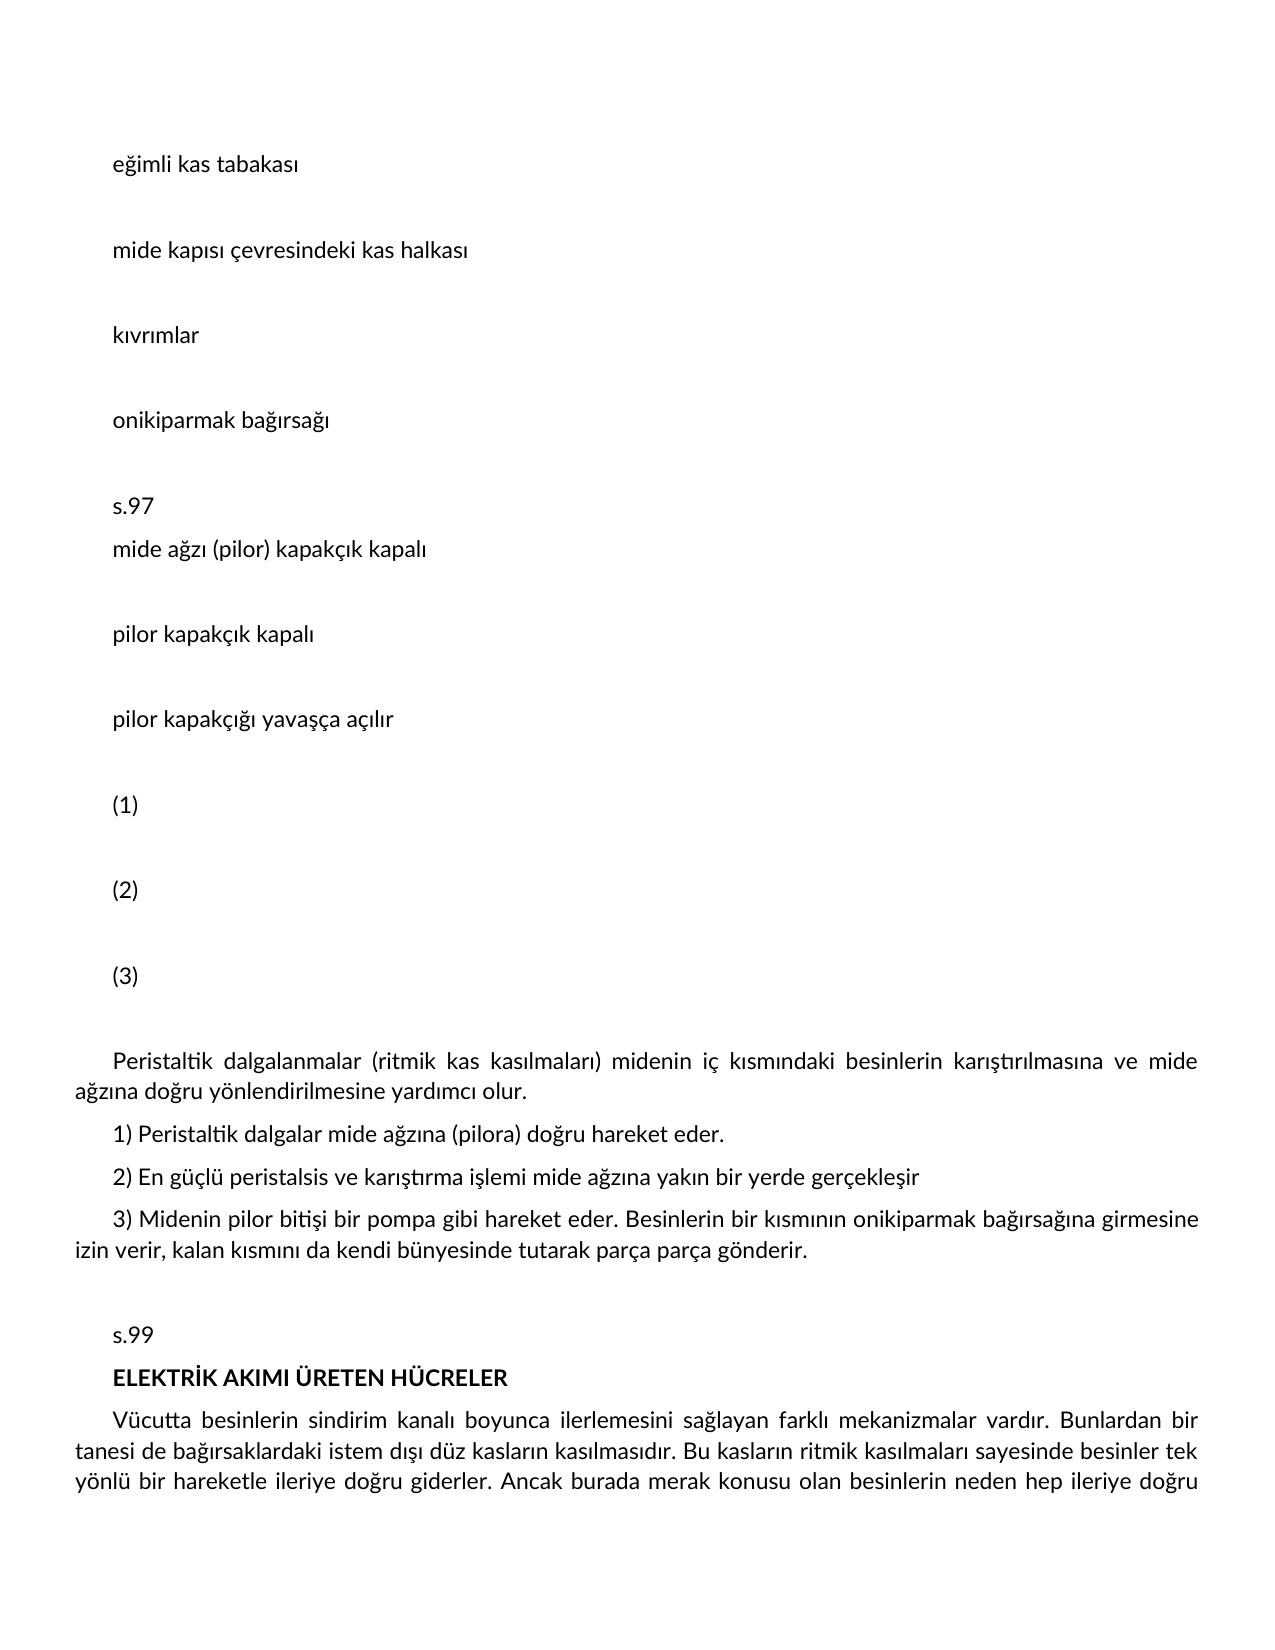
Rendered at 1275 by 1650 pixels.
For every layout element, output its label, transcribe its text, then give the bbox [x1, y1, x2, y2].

text s.99 [75, 1321, 1200, 1348]
text ELEKTRİK AKIMI ÜRETEN HÜCRELER [75, 1363, 1200, 1391]
text Peristaltik dalgalanmalar (ritmik kas kasılmaları) midenin iç kısmındaki besinlerin karıştırılmasına ve mide ağzına doğru yönlendirilmesine yardımcı olur. [75, 1047, 1200, 1104]
text 2) En güçlü peristalsis ve karıştırma işlemi mide ağzına yakın bir yerde gerçekleşir [75, 1162, 1200, 1190]
text eğimli kas tabakası [75, 150, 1200, 177]
text onikiparmak bağırsağı [75, 406, 1200, 434]
text (2) [75, 876, 1200, 903]
text pilor kapakçık kapalı [75, 620, 1200, 647]
text (1) [75, 791, 1200, 818]
text kıvrımlar [75, 321, 1200, 348]
text Vücutta besinlerin sindirim kanalı boyunca ilerlemesini sağlayan farklı mekanizmalar vardır. Bunlardan bir tanesi de bağırsaklardaki istem dışı düz kasların kasılmasıdır. Bu kasların ritmik kasılmaları sayesinde besinler tek yönlü bir hareketle ileriye doğru giderler. Ancak burada merak konusu olan besinlerin neden hep ileriye doğru [75, 1406, 1200, 1494]
text mide ağzı (pilor) kapakçık kapalı [75, 534, 1200, 562]
text s.97 [75, 492, 1200, 519]
text pilor kapakçığı yavaşça açılır [75, 705, 1200, 733]
text mide kapısı çevresindeki kas halkası [75, 235, 1200, 263]
text 1) Peristaltik dalgalar mide ağzına (pilora) doğru hareket eder. [75, 1120, 1200, 1147]
text (3) [75, 961, 1200, 989]
text 3) Midenin pilor bitişi bir pompa gibi hareket eder. Besinlerin bir kısmının onikiparmak bağırsağına girmesine izin verir, kalan kısmını da kendi bünyesinde tutarak parça parça gönderir. [75, 1205, 1200, 1263]
